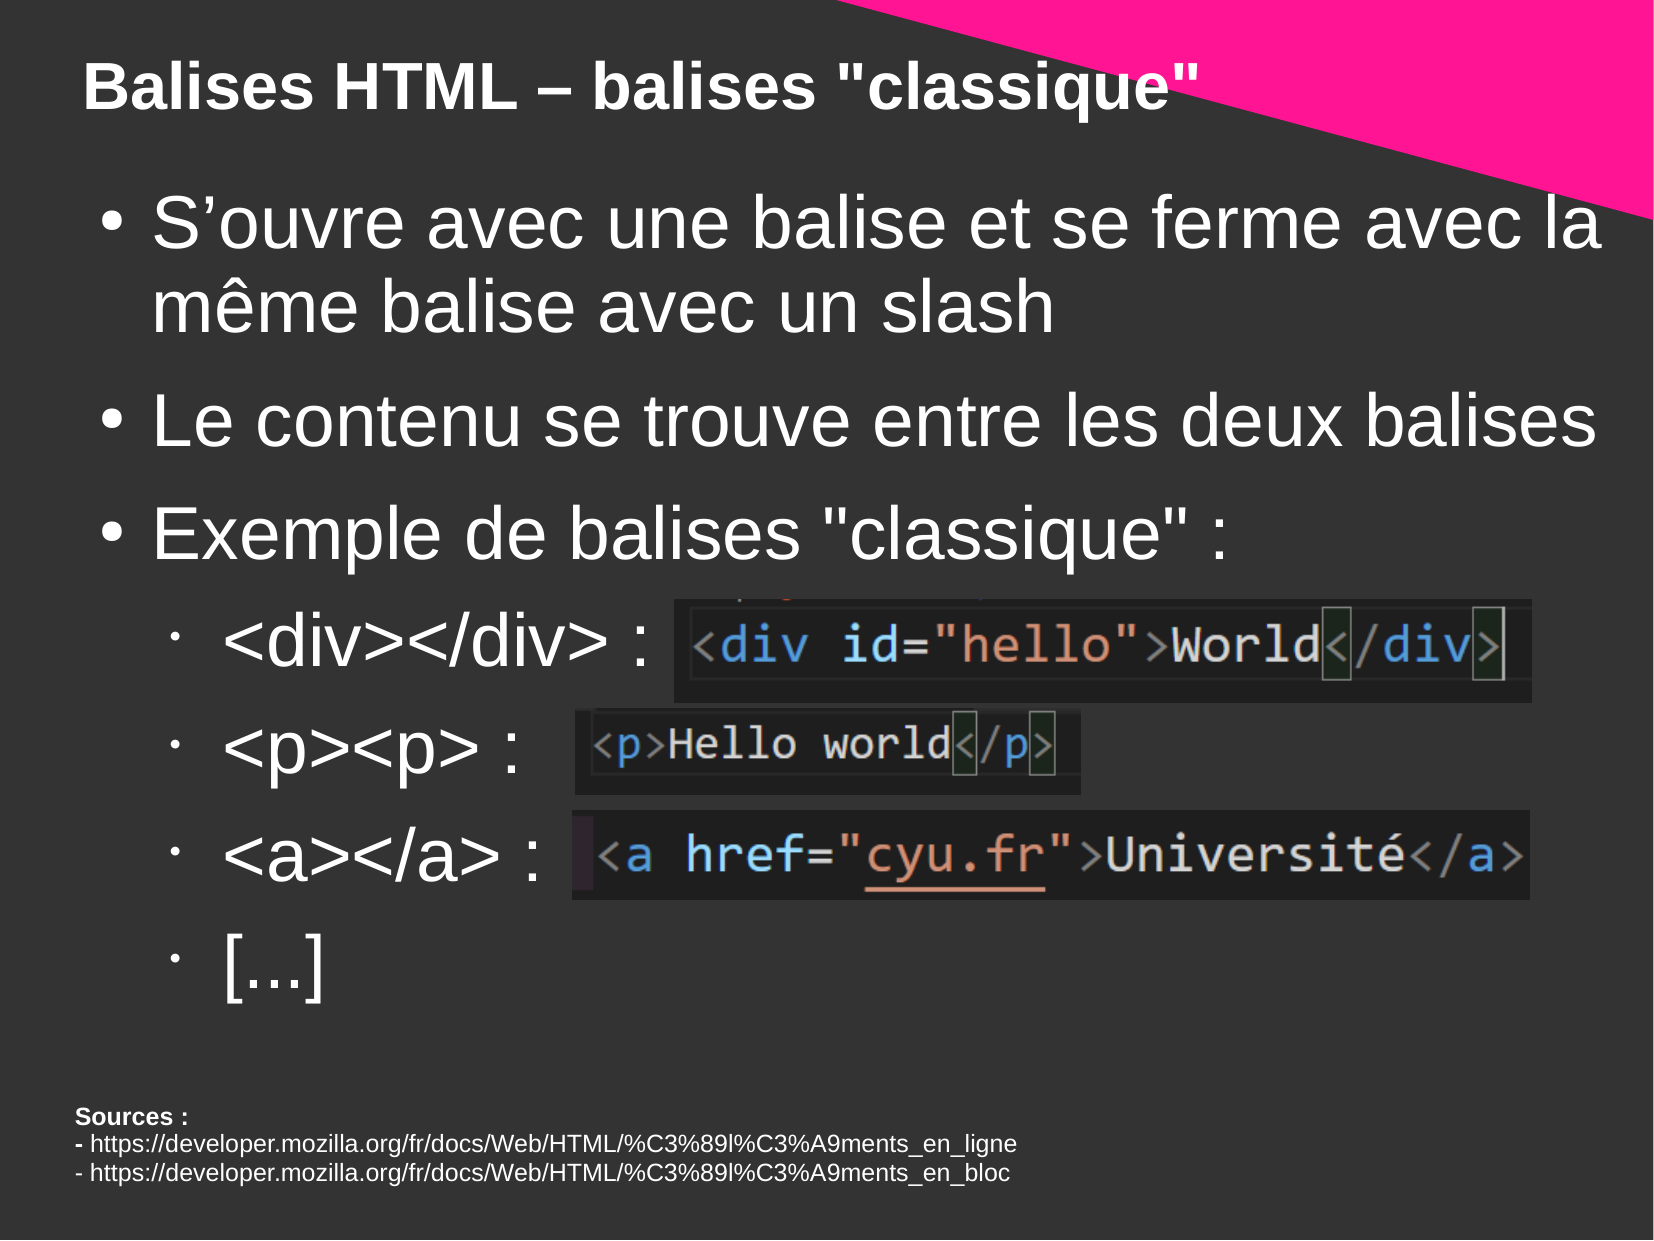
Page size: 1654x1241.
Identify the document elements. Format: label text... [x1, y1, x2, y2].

title Balises HTML – balises "classique" [82, 49, 1571, 162]
text_box [836, 0, 1654, 221]
text_box Sources : - https://developer.mozilla.org/fr/docs/Web/HTML/%C3%89l%C3%A9ments_en_ligne - https://developer.mozilla.org/fr/docs/Web/HTML/%C3%89l%C3%A9ments_en_bloc [59, 1094, 1546, 1227]
picture [674, 599, 1532, 703]
list S’ouvre avec une balise et se ferme avec la même balise avec un slash Le contenu se trouve entre les deux balises Exemple de balises "classique" : <div></div> : <p><p> : <a></a> : [...] [80, 180, 1620, 1035]
picture [572, 810, 1530, 900]
picture [575, 708, 1081, 795]
